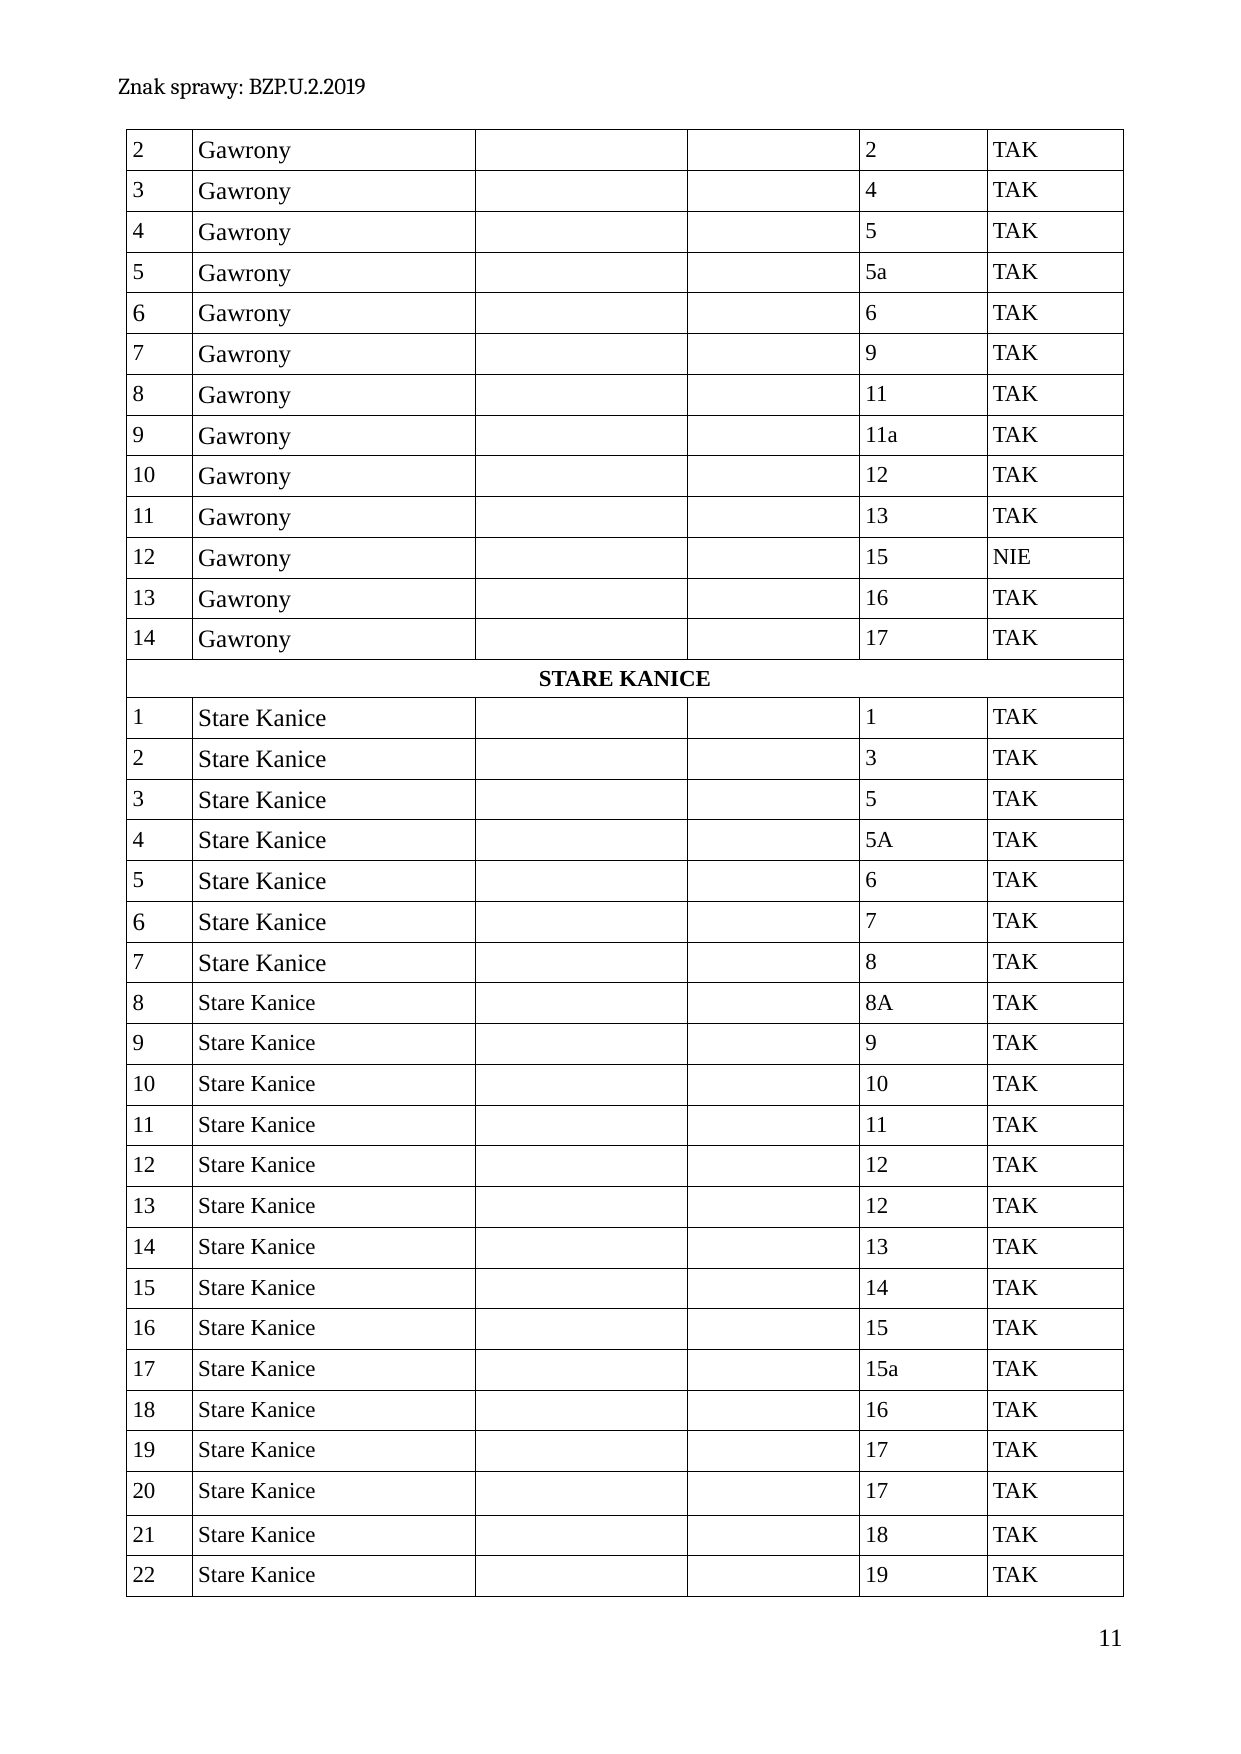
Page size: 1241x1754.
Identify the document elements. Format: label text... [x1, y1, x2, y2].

table_cell 15 [860, 538, 987, 577]
table_cell [688, 1269, 859, 1308]
table_cell [476, 456, 687, 496]
table_cell 4 [860, 171, 987, 211]
table_cell [476, 861, 687, 901]
table_cell 5 [127, 861, 192, 901]
table_cell 19 [127, 1431, 192, 1471]
table_cell Gawrony [193, 497, 475, 537]
table_cell [476, 698, 687, 738]
table_cell 17 [860, 619, 987, 659]
table_cell [688, 780, 859, 819]
table_cell 19 [860, 1556, 987, 1596]
table_cell 11 [127, 497, 192, 537]
table_cell TAK [988, 1350, 1123, 1389]
table_cell Stare Kanice [193, 739, 475, 779]
table_cell 16 [860, 579, 987, 618]
table_cell [688, 1309, 859, 1349]
table_cell 13 [127, 1187, 192, 1227]
table_cell Stare Kanice [193, 902, 475, 942]
table_cell TAK [988, 943, 1123, 982]
table_cell TAK [988, 375, 1123, 414]
table_cell 4 [127, 212, 192, 252]
table_cell 6 [860, 293, 987, 333]
table_cell 15 [127, 1269, 192, 1308]
table_cell [688, 1065, 859, 1104]
table_cell 11 [860, 375, 987, 414]
table_cell TAK [988, 497, 1123, 537]
table_cell 1 [127, 698, 192, 738]
table_cell TAK [988, 739, 1123, 779]
table_cell [688, 579, 859, 618]
table_cell [476, 983, 687, 1023]
table_cell TAK [988, 1269, 1123, 1308]
table_cell TAK [988, 456, 1123, 496]
table_cell 12 [860, 456, 987, 496]
table_cell TAK [988, 1146, 1123, 1186]
table_cell [688, 902, 859, 942]
table_cell TAK [988, 253, 1123, 292]
table_cell 10 [127, 456, 192, 496]
table_cell Stare Kanice [193, 820, 475, 860]
table_cell 7 [127, 334, 192, 374]
table_cell Gawrony [193, 456, 475, 496]
table_cell 9 [127, 1024, 192, 1064]
table_cell Stare Kanice [193, 1472, 475, 1514]
table_cell [476, 1269, 687, 1308]
table_cell [476, 1065, 687, 1104]
table_cell [688, 1106, 859, 1145]
table_cell TAK [988, 416, 1123, 455]
table_cell TAK [988, 983, 1123, 1023]
table_cell [476, 579, 687, 618]
table_cell [688, 375, 859, 414]
table_cell 9 [860, 334, 987, 374]
table_cell [476, 375, 687, 414]
table_cell [476, 1187, 687, 1227]
table_cell [688, 497, 859, 537]
table_cell Gawrony [193, 416, 475, 455]
table_cell [688, 456, 859, 496]
table_cell 15 [860, 1309, 987, 1349]
table_cell TAK [988, 1228, 1123, 1267]
table_cell Stare Kanice [193, 780, 475, 819]
table_cell [688, 130, 859, 170]
table_cell TAK [988, 1309, 1123, 1349]
table_cell [476, 334, 687, 374]
table_cell 17 [860, 1431, 987, 1471]
table_cell 3 [127, 780, 192, 819]
table_cell [476, 780, 687, 819]
table_cell 10 [860, 1065, 987, 1104]
table_cell STARE KANICE [127, 660, 1123, 697]
table_cell Stare Kanice [193, 1516, 475, 1555]
table_cell [476, 538, 687, 577]
table_cell 12 [860, 1187, 987, 1227]
table_cell [476, 253, 687, 292]
table_cell TAK [988, 1431, 1123, 1471]
table_cell 15a [860, 1350, 987, 1389]
table_cell Stare Kanice [193, 1431, 475, 1471]
table_cell [688, 1228, 859, 1267]
table_cell TAK [988, 1556, 1123, 1596]
table_cell [688, 1187, 859, 1227]
table_cell [688, 739, 859, 779]
table_cell TAK [988, 619, 1123, 659]
table_cell [688, 1431, 859, 1471]
table_cell [688, 293, 859, 333]
table_cell TAK [988, 1516, 1123, 1555]
table_cell TAK [988, 698, 1123, 738]
table_cell 5A [860, 820, 987, 860]
table_cell TAK [988, 334, 1123, 374]
table_cell 13 [127, 579, 192, 618]
table_cell Stare Kanice [193, 943, 475, 982]
table_cell [476, 739, 687, 779]
table_cell [688, 698, 859, 738]
table_cell [476, 212, 687, 252]
table_cell [476, 171, 687, 211]
table_cell TAK [988, 780, 1123, 819]
table_cell 1 [860, 698, 987, 738]
table_cell [476, 820, 687, 860]
table_cell 9 [127, 416, 192, 455]
table_cell [688, 212, 859, 252]
table_cell 12 [127, 538, 192, 577]
table_cell [688, 943, 859, 982]
table_cell TAK [988, 1472, 1123, 1514]
table_cell 17 [127, 1350, 192, 1389]
table_cell Stare Kanice [193, 861, 475, 901]
table_cell 7 [127, 943, 192, 982]
table_cell [688, 1024, 859, 1064]
table_cell 21 [127, 1516, 192, 1555]
table_cell 6 [127, 902, 192, 942]
table_cell 5a [860, 253, 987, 292]
table_cell [476, 1228, 687, 1267]
table_cell [476, 1350, 687, 1389]
table_cell 16 [860, 1391, 987, 1430]
table_cell 7 [860, 902, 987, 942]
table_cell Stare Kanice [193, 1556, 475, 1596]
table_cell [688, 619, 859, 659]
table_cell [476, 619, 687, 659]
table_cell [688, 171, 859, 211]
table_cell Stare Kanice [193, 1269, 475, 1308]
table_cell Stare Kanice [193, 1065, 475, 1104]
table_cell TAK [988, 293, 1123, 333]
table_cell TAK [988, 1106, 1123, 1145]
table_cell 14 [860, 1269, 987, 1308]
table_cell [688, 538, 859, 577]
table_cell 14 [127, 1228, 192, 1267]
table_cell [476, 1391, 687, 1430]
table_cell [688, 983, 859, 1023]
table_cell Stare Kanice [193, 1228, 475, 1267]
table_cell 4 [127, 820, 192, 860]
table_cell 12 [127, 1146, 192, 1186]
table_cell 11 [860, 1106, 987, 1145]
table_cell TAK [988, 1024, 1123, 1064]
table_cell [476, 1309, 687, 1349]
table_cell Gawrony [193, 212, 475, 252]
table_cell 11 [127, 1106, 192, 1145]
table_cell 18 [860, 1516, 987, 1555]
table_cell [688, 253, 859, 292]
table_cell Stare Kanice [193, 1350, 475, 1389]
table_cell 2 [860, 130, 987, 170]
table_cell TAK [988, 820, 1123, 860]
table_cell 3 [127, 171, 192, 211]
table_cell TAK [988, 130, 1123, 170]
table_cell 17 [860, 1472, 987, 1514]
table_cell [476, 1106, 687, 1145]
table_cell 5 [860, 780, 987, 819]
table_cell [688, 1516, 859, 1555]
table_cell TAK [988, 861, 1123, 901]
table_cell 16 [127, 1309, 192, 1349]
table_cell [688, 416, 859, 455]
table_cell 8A [860, 983, 987, 1023]
table_cell Stare Kanice [193, 698, 475, 738]
table_cell Gawrony [193, 619, 475, 659]
table_cell [476, 1431, 687, 1471]
table_cell [476, 902, 687, 942]
table_cell Gawrony [193, 130, 475, 170]
table_cell [688, 334, 859, 374]
table_cell Stare Kanice [193, 1187, 475, 1227]
table_cell Stare Kanice [193, 983, 475, 1023]
table_cell 20 [127, 1472, 192, 1514]
table_cell 8 [127, 375, 192, 414]
table_cell 12 [860, 1146, 987, 1186]
table_cell [688, 1472, 859, 1514]
table_cell 18 [127, 1391, 192, 1430]
table_cell 5 [127, 253, 192, 292]
table_cell [476, 1556, 687, 1596]
table_cell Stare Kanice [193, 1024, 475, 1064]
table_cell Gawrony [193, 334, 475, 374]
table_cell [476, 293, 687, 333]
table_cell TAK [988, 1065, 1123, 1104]
table_cell Gawrony [193, 253, 475, 292]
table_cell Gawrony [193, 293, 475, 333]
table_cell 9 [860, 1024, 987, 1064]
table_cell Stare Kanice [193, 1309, 475, 1349]
table_cell 14 [127, 619, 192, 659]
table_cell [688, 1146, 859, 1186]
table_cell TAK [988, 171, 1123, 211]
table_cell [476, 1516, 687, 1555]
table_cell 8 [860, 943, 987, 982]
table_cell [476, 1024, 687, 1064]
table_cell Gawrony [193, 579, 475, 618]
table_cell Stare Kanice [193, 1391, 475, 1430]
table_cell [688, 1391, 859, 1430]
table_cell 8 [127, 983, 192, 1023]
table_cell 5 [860, 212, 987, 252]
table_cell 22 [127, 1556, 192, 1596]
table_cell [688, 1556, 859, 1596]
table_cell [688, 861, 859, 901]
table_cell TAK [988, 1187, 1123, 1227]
table_cell Gawrony [193, 375, 475, 414]
table_cell TAK [988, 1391, 1123, 1430]
table_cell [476, 130, 687, 170]
table_cell 10 [127, 1065, 192, 1104]
table_cell NIE [988, 538, 1123, 577]
table_cell 6 [127, 293, 192, 333]
table_cell 11a [860, 416, 987, 455]
table_cell [688, 1350, 859, 1389]
table_cell 2 [127, 739, 192, 779]
table_cell [688, 820, 859, 860]
table_cell 6 [860, 861, 987, 901]
table_cell Stare Kanice [193, 1106, 475, 1145]
table_cell [476, 943, 687, 982]
table_cell 2 [127, 130, 192, 170]
table_cell [476, 1472, 687, 1514]
table_cell 13 [860, 497, 987, 537]
table_cell 13 [860, 1228, 987, 1267]
table_cell Gawrony [193, 171, 475, 211]
table_cell [476, 416, 687, 455]
table_cell Stare Kanice [193, 1146, 475, 1186]
table_cell [476, 1146, 687, 1186]
table_cell 3 [860, 739, 987, 779]
table_cell [476, 497, 687, 537]
table_cell TAK [988, 579, 1123, 618]
table_cell TAK [988, 212, 1123, 252]
table_cell Gawrony [193, 538, 475, 577]
table_cell TAK [988, 902, 1123, 942]
